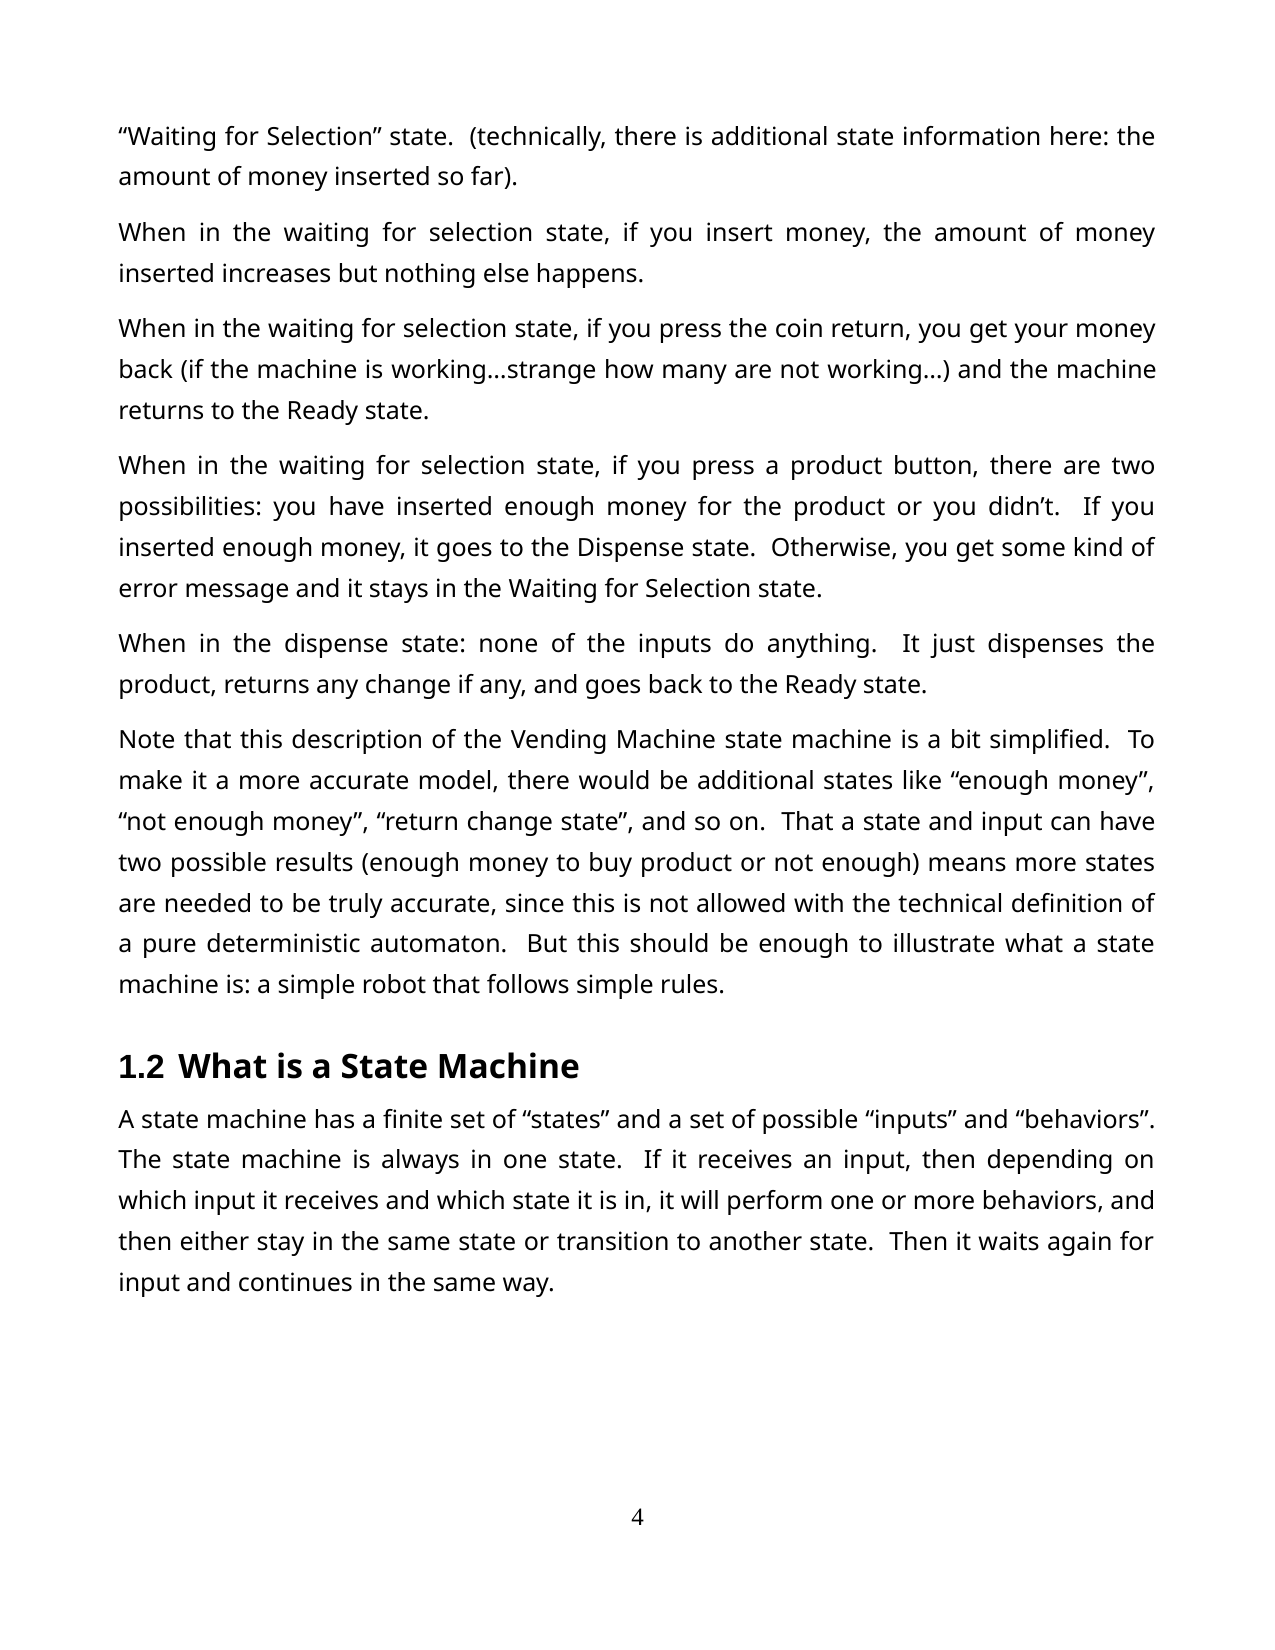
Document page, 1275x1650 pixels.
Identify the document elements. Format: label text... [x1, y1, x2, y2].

subtitle What is a State Machine [118, 1043, 1157, 1089]
text Note that this description of the Vending Machine state machine is a bit simplified. To make it a more accurate model, there would be additional states like “enough money”, “not enough money”, “return change state”, and so on. That a state and input can have two possible results (enough money to buy product or not enough) means more states are needed to be truly accurate, since this is not allowed with the technical definition of a pure deterministic automaton. But this should be enough to illustrate what a state machine is: a simple robot that follows simple rules. [118, 722, 1157, 1001]
text When in the waiting for selection state, if you insert money, the amount of money inserted increases but nothing else happens. [118, 214, 1157, 289]
text When in the waiting for selection state, if you press a product button, there are two possibilities: you have inserted enough money for the product or you didn’t. If you inserted enough money, it goes to the Dispense state. Otherwise, you get some kind of error message and it stays in the Waiting for Selection state. [118, 448, 1157, 604]
text When in the dispense state: none of the inputs do anything. It just dispenses the product, returns any change if any, and goes back to the Ready state. [118, 626, 1157, 701]
text “Waiting for Selection” state. (technically, there is additional state information here: the amount of money inserted so far). [118, 118, 1157, 193]
text A state machine has a finite set of “states” and a set of possible “inputs” and “behaviors”. The state machine is always in one state. If it receives an input, then depending on which input it receives and which state it is in, it will perform one or more behaviors, and then either stay in the same state or transition to another state. Then it waits again for input and continues in the same way. [118, 1101, 1157, 1299]
text When in the waiting for selection state, if you press the coin return, you get your money back (if the machine is working…strange how many are not working…) and the machine returns to the Ready state. [118, 311, 1157, 426]
